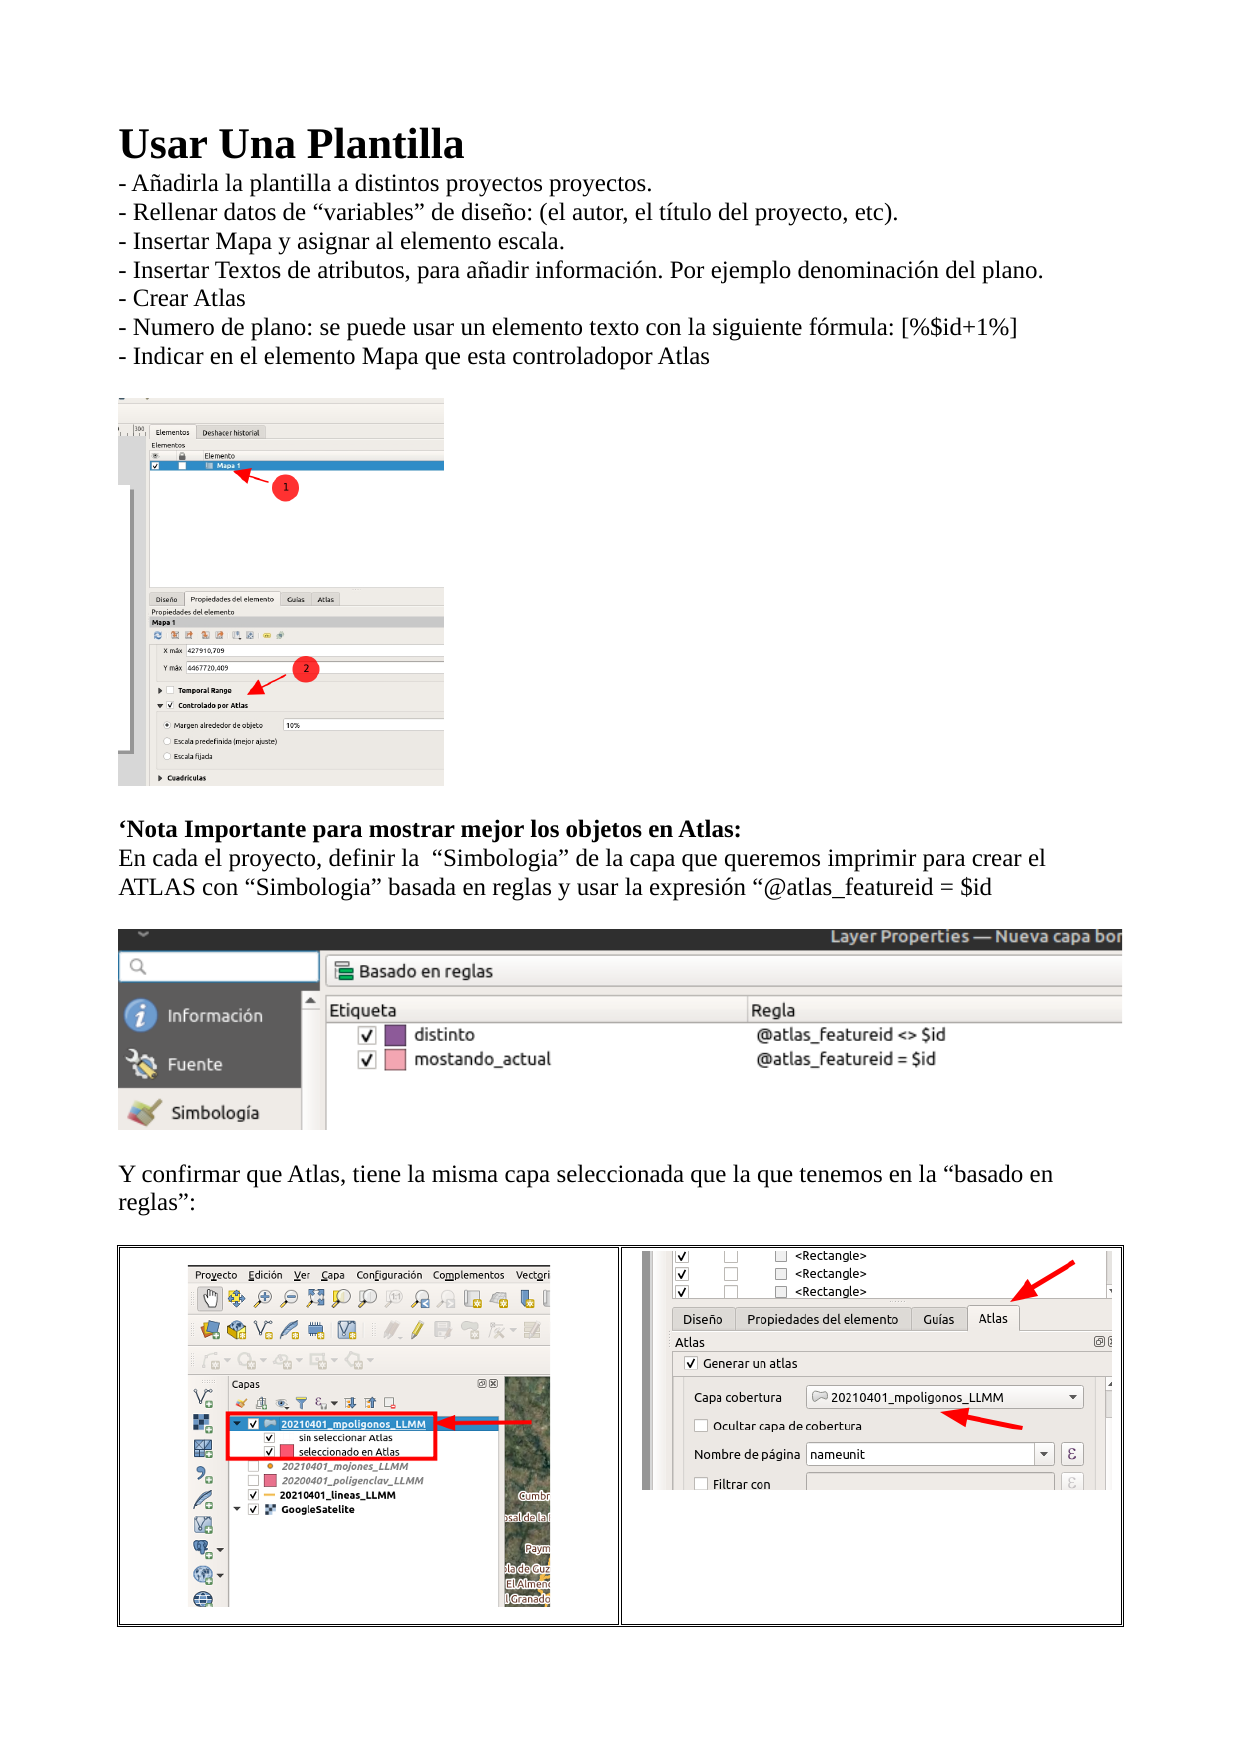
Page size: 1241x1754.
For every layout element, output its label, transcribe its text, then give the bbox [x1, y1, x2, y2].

table_header [120, 1248, 618, 1624]
text - Indicar en el elemento Mapa que esta controladopor Atlas [118, 341, 1122, 370]
text Y confirmar que Atlas, tiene la misma capa seleccionada que la que tenemos en la “basado en reglas”: [118, 1159, 1122, 1216]
text ‘Nota Importante para mostrar mejor los objetos en Atlas: [118, 814, 1122, 843]
picture [118, 929, 1123, 1130]
picture [187, 1265, 551, 1607]
picture [630, 1251, 1112, 1490]
text En cada el proyecto, definir la “Simbologia” de la capa que queremos imprimir para crear el ATLAS con “Simbologia” basada en reglas y usar la expresión “@atlas_featureid = $id [118, 843, 1122, 901]
table_header [622, 1248, 1121, 1624]
picture [118, 398, 444, 786]
text - Rellenar datos de “variables” de diseño: (el autor, el título del proyecto, etc). [118, 197, 1122, 226]
text - Añadirla la plantilla a distintos proyectos proyectos. [118, 168, 1122, 197]
text - Crear Atlas [118, 283, 1122, 312]
text - Numero de plano: se puede usar un elemento texto con la siguiente fórmula: [%$id+1%] [118, 312, 1122, 341]
text - Insertar Mapa y asignar al elemento escala. [118, 226, 1122, 255]
text - Insertar Textos de atributos, para añadir información. Por ejemplo denominación del plano. [118, 255, 1122, 283]
text Usar Una Plantilla [118, 118, 1122, 168]
